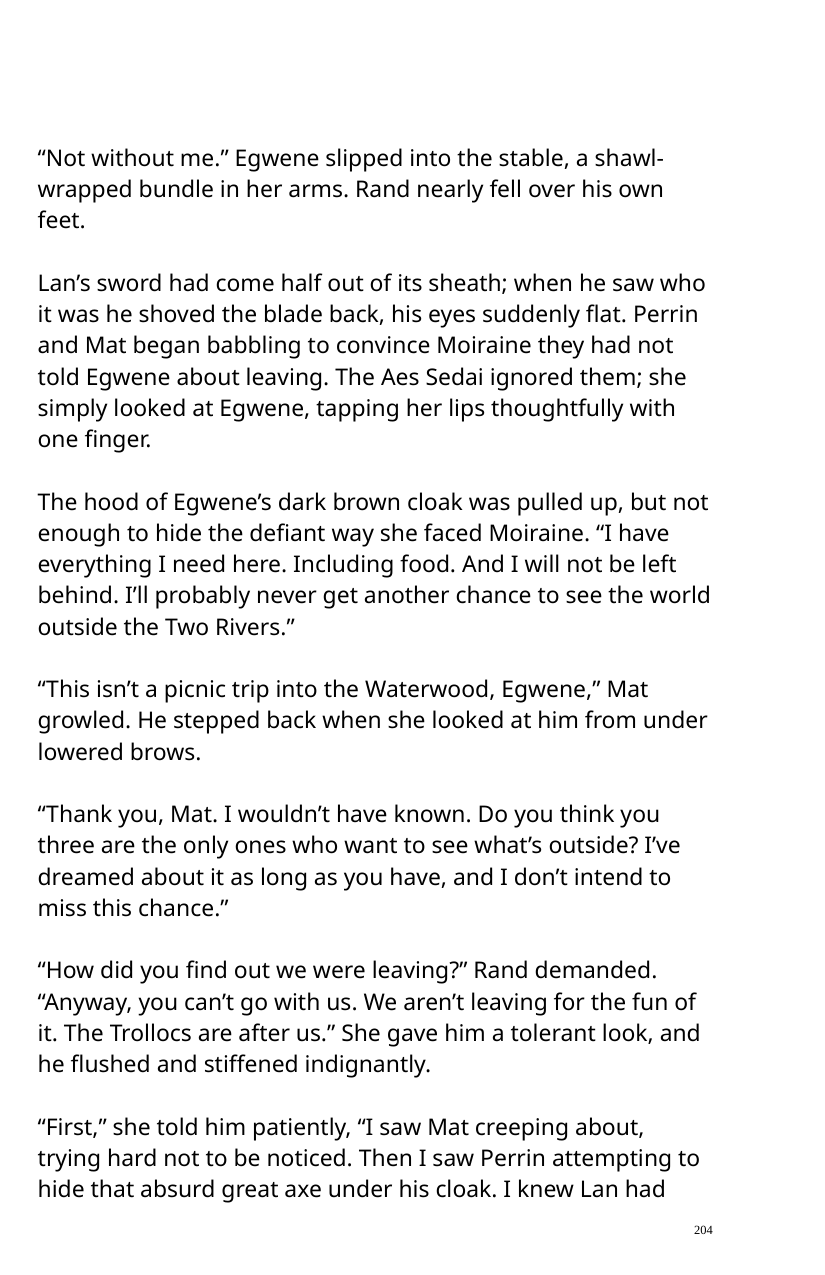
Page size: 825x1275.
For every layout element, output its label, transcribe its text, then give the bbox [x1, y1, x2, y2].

text “Thank you, Mat. I wouldn’t have known. Do you think you three are the only ones who want to see what’s outside? I’ve dreamed about it as long as you have, and I don’t intend to miss this chance.” [37, 798, 712, 923]
text “This isn’t a picnic trip into the Waterwood, Egwene,” Mat growled. He stepped back when she looked at him from under lowered brows. [37, 673, 712, 767]
text Lan’s sword had come half out of its sheath; when he saw who it was he shoved the blade back, his eyes suddenly flat. Perrin and Mat began babbling to convince Moiraine they had not told Egwene about leaving. The Aes Sedai ignored them; she simply looked at Egwene, tapping her lips thoughtfully with one finger. [37, 267, 712, 454]
text The hood of Egwene’s dark brown cloak was pulled up, but not enough to hide the defiant way she faced Moiraine. “I have everything I need here. Including food. And I will not be left behind. I’ll probably never get another chance to see the world outside the Two Rivers.” [37, 486, 712, 642]
text “First,” she told him patiently, “I saw Mat creeping about, trying hard not to be noticed. Then I saw Perrin attempting to hide that absurd great axe under his cloak. I knew Lan had [37, 1111, 712, 1204]
text “How did you find out we were leaving?” Rand demanded. “Anyway, you can’t go with us. We aren’t leaving for the fun of it. The Trollocs are after us.” She gave him a tolerant look, and he flushed and stiffened indignantly. [37, 954, 712, 1079]
text “Not without me.” Egwene slipped into the stable, a shawl-wrapped bundle in her arms. Rand nearly fell over his own feet. [37, 142, 712, 236]
